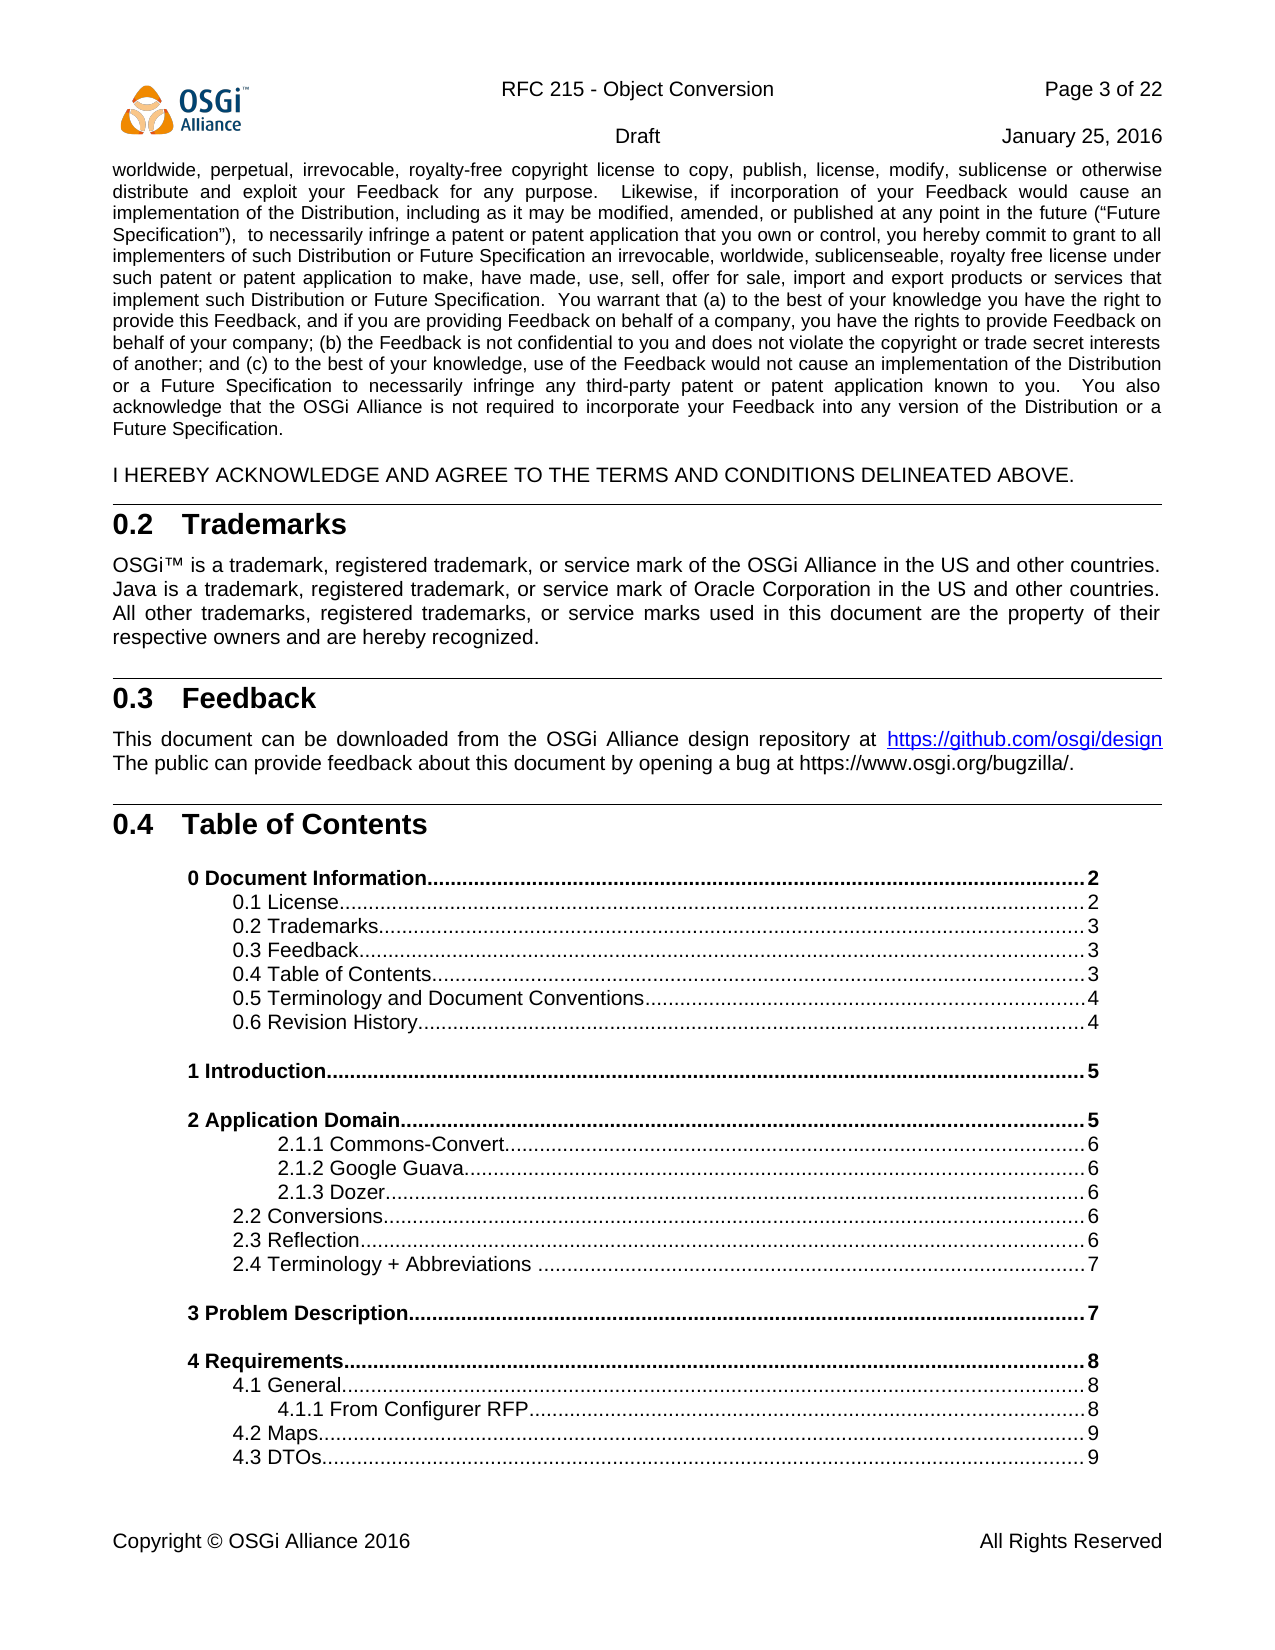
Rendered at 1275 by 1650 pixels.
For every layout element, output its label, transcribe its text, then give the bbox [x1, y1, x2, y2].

text 4.1.1 From Configurer RFP 8 [277, 1397, 1162, 1421]
text 0.5 Terminology and Document Conventions 4 [232, 986, 1162, 1010]
text 4 Requirements 8 [187, 1349, 1162, 1373]
text I HEREBY ACKNOWLEDGE AND AGREE TO THE TERMS AND CONDITIONS DELINEATED ABOVE. [112, 463, 1162, 487]
text 2.1.1 Commons-Convert 6 [277, 1132, 1162, 1156]
text 2 Application Domain 5 [187, 1108, 1162, 1132]
text worldwide, perpetual, irrevocable, royalty-free copyright license to copy, publish, license, modify, sublicense or otherwise distribute and exploit your Feedback for any purpose. Likewise, if incorporation of your Feedback would cause an implementation of the Distribution, including as it may be modified, amended, or published at any point in the future (“Future Specification”), to necessarily infringe a patent or patent application that you own or control, you hereby commit to grant to all implementers of such Distribution or Future Specification an irrevocable, worldwide, sublicenseable, royalty free license under such patent or patent application to make, have made, use, sell, offer for sale, import and export products or services that implement such Distribution or Future Specification. You warrant that (a) to the best of your knowledge you have the right to provide this Feedback, and if you are providing Feedback on behalf of a company, you have the rights to provide Feedback on behalf of your company; (b) the Feedback is not confidential to you and does not violate the copyright or trade secret interests of another; and (c) to the best of your knowledge, use of the Feedback would not cause an implementation of the Distribution or a Future Specification to necessarily infringe any third-party patent or patent application known to you. You also acknowledge that the OSGi Alliance is not required to incorporate your Feedback into any version of the Distribution or a Future Specification. [112, 159, 1162, 439]
text 0.3 Feedback 3 [232, 938, 1162, 962]
text 4.1 General 8 [232, 1373, 1162, 1397]
text OSGi™ is a trademark, registered trademark, or service mark of the OSGi Alliance in the US and other countries. Java is a trademark, registered trademark, or service mark of Oracle Corporation in the US and other countries. All other trademarks, registered trademarks, or service marks used in this document are the property of their respective owners and are hereby recognized. [112, 553, 1162, 649]
text 2.2 Conversions 6 [232, 1203, 1162, 1227]
subtitle Trademarks [112, 505, 1162, 541]
text 2.4 Terminology + Abbreviations 7 [232, 1251, 1162, 1275]
text 0.1 License 2 [232, 890, 1162, 914]
text 0.6 Revision History 4 [232, 1010, 1162, 1034]
text 1 Introduction 5 [187, 1059, 1162, 1083]
picture [113, 78, 257, 142]
text 4.3 DTOs 9 [232, 1445, 1162, 1469]
text This document can be downloaded from the OSGi Alliance design repository at https://github.com/osgi/design The public can provide feedback about this document by opening a bug at https://www.osgi.org/bugzilla/. [112, 727, 1162, 775]
subtitle Table of Contents [112, 805, 1162, 841]
text 4.2 Maps 9 [232, 1421, 1162, 1445]
text 3 Problem Description 7 [187, 1300, 1162, 1324]
text 2.1.3 Dozer 6 [277, 1179, 1162, 1203]
text 2.1.2 Google Guava 6 [277, 1156, 1162, 1179]
text 0.4 Table of Contents 3 [232, 962, 1162, 986]
subtitle Feedback [112, 679, 1162, 715]
text 0.2 Trademarks 3 [232, 914, 1162, 938]
text 0 Document Information 2 [187, 866, 1162, 890]
text 2.3 Reflection 6 [232, 1227, 1162, 1251]
